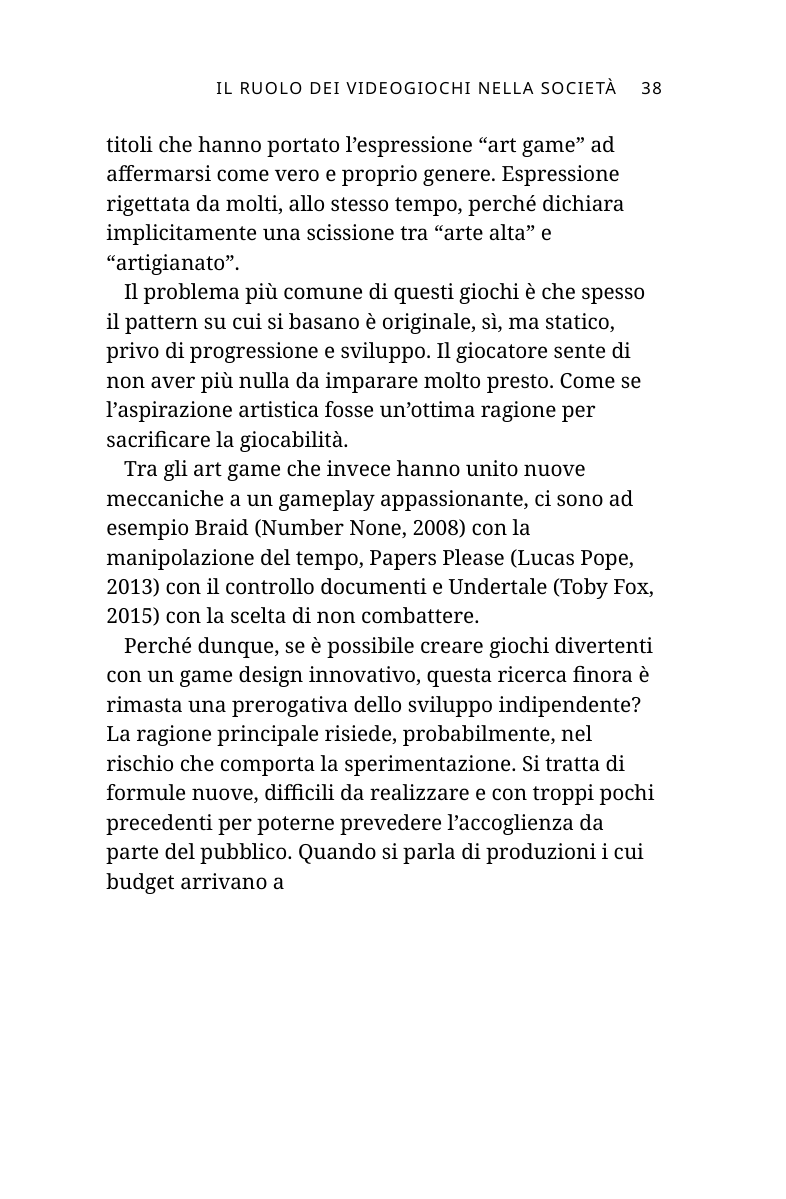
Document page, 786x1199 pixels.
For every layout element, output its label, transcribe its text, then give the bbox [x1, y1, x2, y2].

text titoli che hanno portato l’espressione “art game” ad affermarsi come vero e proprio genere. Espressione rigettata da molti, allo stesso tempo, perché dichiara implicitamente una scissione tra “arte alta” e “artigianato”. [106, 129, 661, 276]
text Il problema più comune di questi giochi è che spesso il pattern su cui si basano è originale, sì, ma statico, privo di progressione e sviluppo. Il giocatore sente di non aver più nulla da imparare molto presto. Come se l’aspirazione artistica fosse un’ottima ragione per sacrificare la giocabilità. [106, 276, 661, 453]
text Perché dunque, se è possibile creare giochi divertenti con un game design innovativo, questa ricerca finora è rimasta una prerogativa dello sviluppo indipendente? La ragione principale risiede, probabilmente, nel rischio che comporta la sperimentazione. Si tratta di formule nuove, difficili da realizzare e con troppi pochi precedenti per poterne prevedere l’accoglienza da parte del pubblico. Quando si parla di produzioni i cui budget arrivano a [106, 630, 661, 895]
text Tra gli art game che invece hanno unito nuove meccaniche a un gameplay appassionante, ci sono ad esempio Braid (Number None, 2008) con la manipolazione del tempo, Papers Please (Lucas Pope, 2013) con il controllo documenti e Undertale (Toby Fox, 2015) con la scelta di non combattere. [106, 453, 661, 630]
